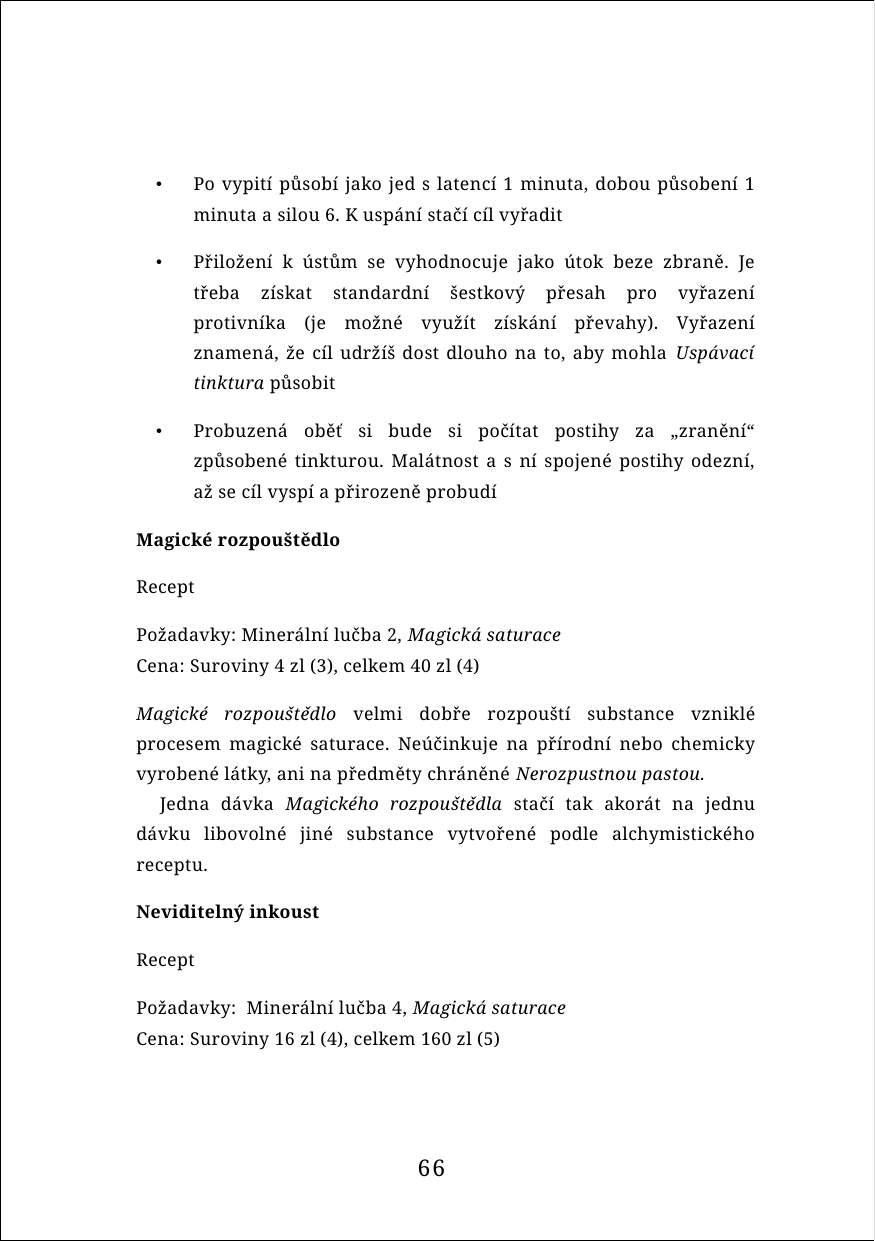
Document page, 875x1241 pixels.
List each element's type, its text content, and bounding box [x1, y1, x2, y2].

text Neviditelný inkoust [136, 900, 756, 924]
text Magické rozpouštědlo velmi dobře rozpouští substance vzniklé procesem magické saturace. Neúčinkuje na přírodní nebo chemicky vyrobené látky, ani na předměty chráněné Nerozpustnou pastou. Jedna dávka Magického rozpouštědla stačí tak akorát na jednu dávku libovolné jiné substance vytvořené podle alchymistického receptu. [136, 701, 756, 876]
text Požadavky: Minerální lučba 2, Magická saturace Cena: Suroviny 4 zl (3), celkem 40 zl (4) [136, 623, 756, 677]
list Po vypití působí jako jed s latencí 1 minuta, dobou působení 1 minuta a silou 6. K uspání stačí cíl vyřadit [156, 172, 756, 226]
text Požadavky: Minerální lučba 4, Magická saturace Cena: Suroviny 16 zl (4), celkem 160 zl (5) [136, 996, 756, 1050]
text Recept [136, 575, 756, 599]
text Magické rozpouštědlo [136, 527, 756, 551]
list Přiložení k ústům se vyhodnocuje jako útok beze zbraně. Je třeba získat standardní šestkový přesah pro vyřazení protivníka (je možné využít získání převahy). Vyřazení znamená, že cíl udržíš dost dlouho na to, aby mohla Uspávací tinktura působit [156, 250, 756, 395]
text Recept [136, 948, 756, 972]
list Probuzená oběť si bude si počítat postihy za „zranění“ způsobené tinkturou. Malátnost a s ní spojené postihy odezní, až se cíl vyspí a přirozeně probudí [156, 419, 756, 503]
